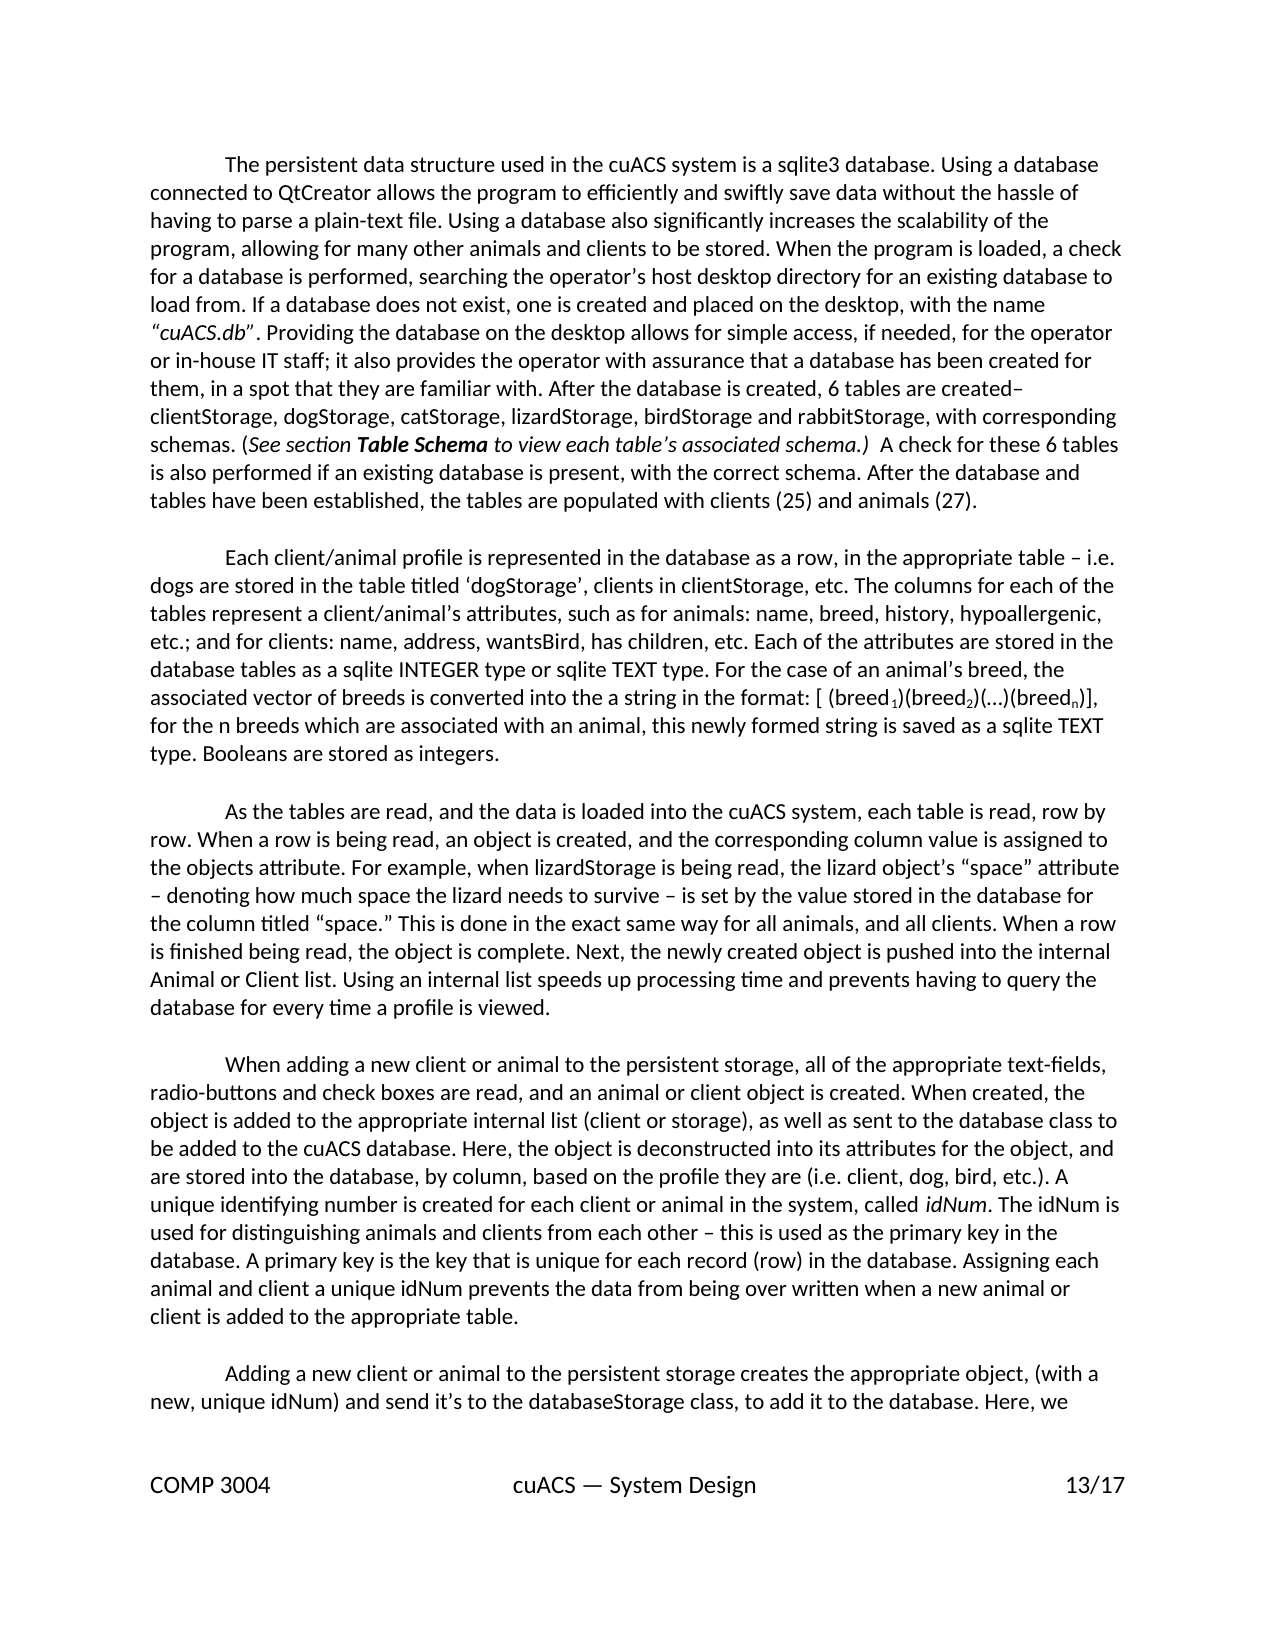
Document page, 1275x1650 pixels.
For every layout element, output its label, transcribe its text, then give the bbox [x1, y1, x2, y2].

text Adding a new client or animal to the persistent storage creates the appropriate object, (with a new, unique idNum) and send it’s to the databaseStorage class, to add it to the database. Here, we [150, 1359, 1125, 1416]
text The persistent data structure used in the cuACS system is a sqlite3 database. Using a database connected to QtCreator allows the program to efficiently and swiftly save data without the hassle of having to parse a plain-text file. Using a database also significantly increases the scalability of the program, allowing for many other animals and clients to be stored. When the program is loaded, a check for a database is performed, searching the operator’s host desktop directory for an existing database to load from. If a database does not exist, one is created and placed on the desktop, with the name “cuACS.db”. Providing the database on the desktop allows for simple access, if needed, for the operator or in-house IT staff; it also provides the operator with assurance that a database has been created for them, in a spot that they are familiar with. After the database is created, 6 tables are created– clientStorage, dogStorage, catStorage, lizardStorage, birdStorage and rabbitStorage, with corresponding schemas. (See section Table Schema to view each table’s associated schema.) A check for these 6 tables is also performed if an existing database is present, with the correct schema. After the database and tables have been established, the tables are populated with clients (25) and animals (27). [150, 150, 1125, 514]
text Each client/animal profile is represented in the database as a row, in the appropriate table – i.e. dogs are stored in the table titled ‘dogStorage’, clients in clientStorage, etc. The columns for each of the tables represent a client/animal’s attributes, such as for animals: name, breed, history, hypoallergenic, etc.; and for clients: name, address, wantsBird, has children, etc. Each of the attributes are stored in the database tables as a sqlite INTEGER type or sqlite TEXT type. For the case of an animal’s breed, the associated vector of breeds is converted into the a string in the format: [ (breed1)(breed2)(…)(breedn)], for the n breeds which are associated with an animal, this newly formed string is saved as a sqlite TEXT type. Booleans are stored as integers. [150, 543, 1125, 768]
text As the tables are read, and the data is loaded into the cuACS system, each table is read, row by row. When a row is being read, an object is created, and the corresponding column value is assigned to the objects attribute. For example, when lizardStorage is being read, the lizard object’s “space” attribute – denoting how much space the lizard needs to survive – is set by the value stored in the database for the column titled “space.” This is done in the exact same way for all animals, and all clients. When a row is finished being read, the object is complete. Next, the newly created object is pushed into the internal Animal or Client list. Using an internal list speeds up processing time and prevents having to query the database for every time a profile is viewed. [150, 797, 1125, 1021]
text When adding a new client or animal to the persistent storage, all of the appropriate text-fields, radio-buttons and check boxes are read, and an animal or client object is created. When created, the object is added to the appropriate internal list (client or storage), as well as sent to the database class to be added to the cuACS database. Here, the object is deconstructed into its attributes for the object, and are stored into the database, by column, based on the profile they are (i.e. client, dog, bird, etc.). A unique identifying number is created for each client or animal in the system, called idNum. The idNum is used for distinguishing animals and clients from each other – this is used as the primary key in the database. A primary key is the key that is unique for each record (row) in the database. Assigning each animal and client a unique idNum prevents the data from being over written when a new animal or client is added to the appropriate table. [150, 1050, 1125, 1330]
